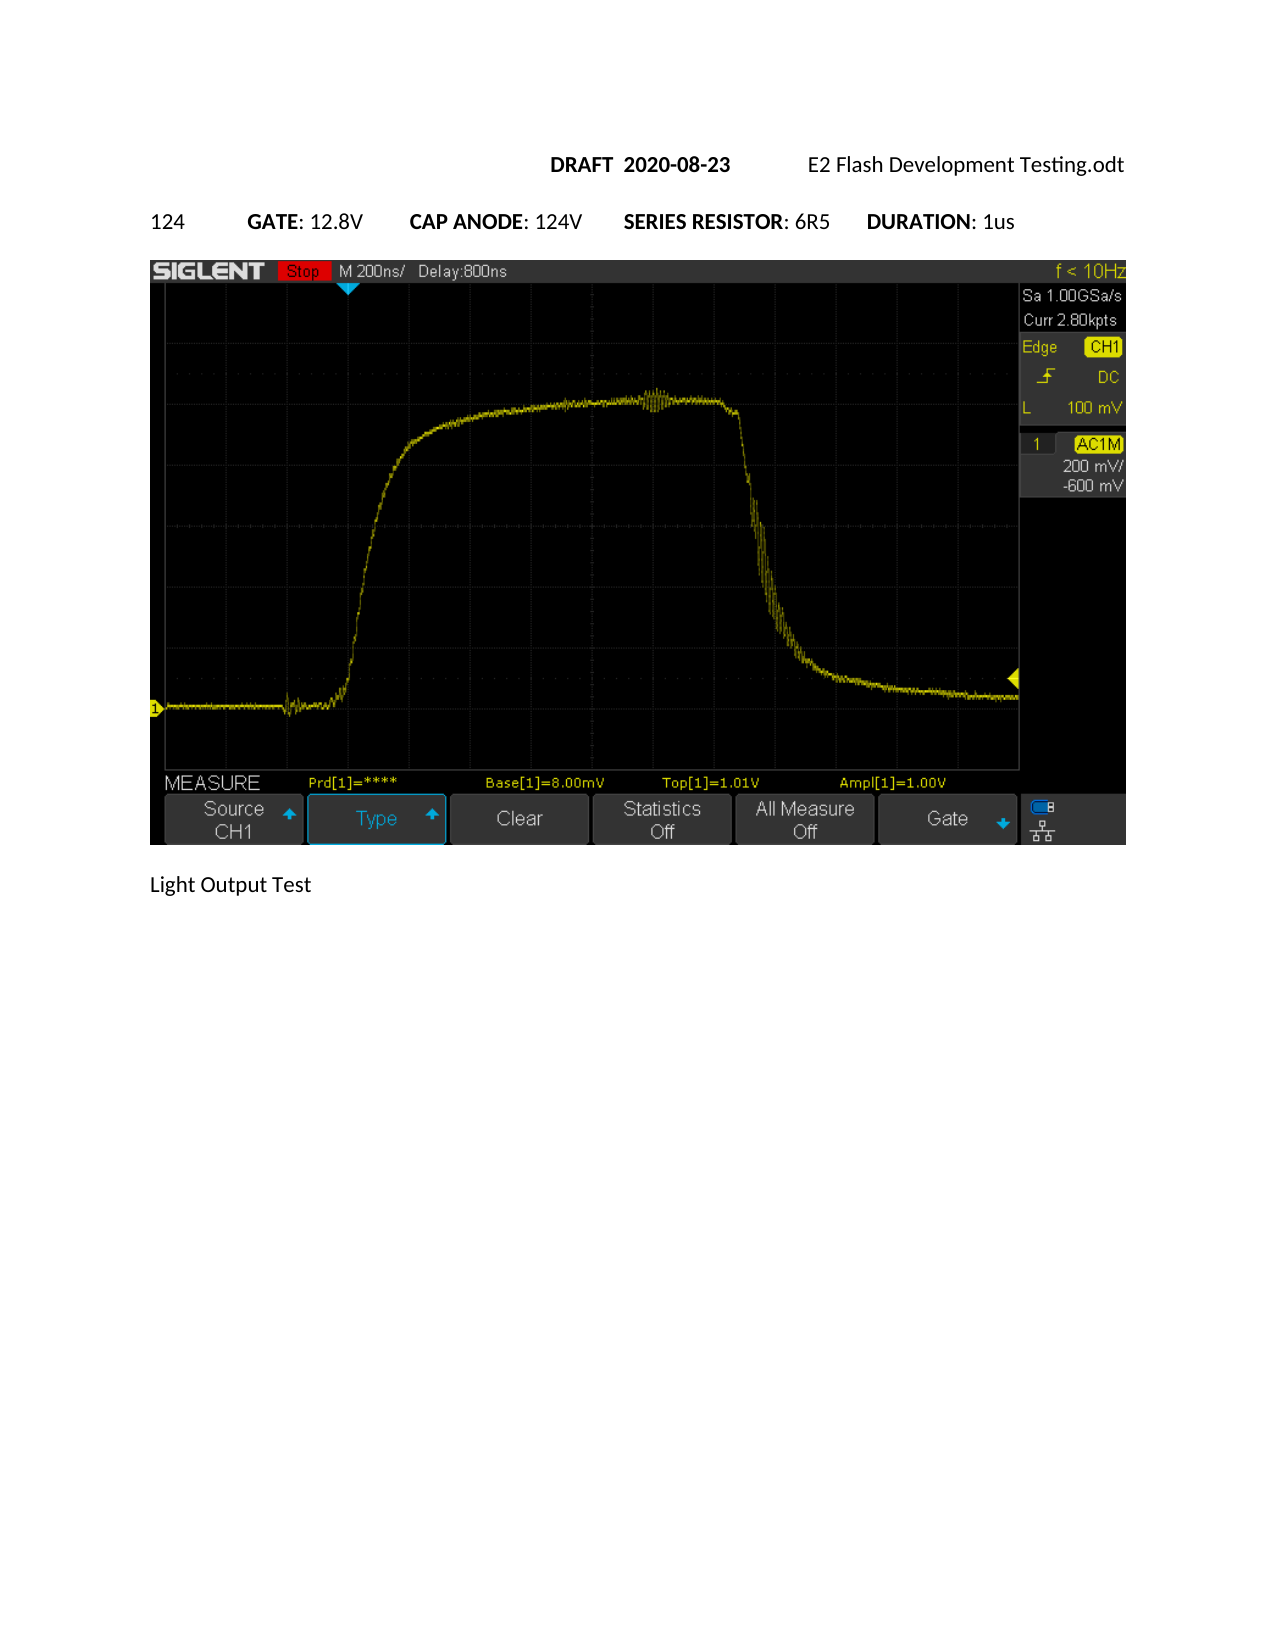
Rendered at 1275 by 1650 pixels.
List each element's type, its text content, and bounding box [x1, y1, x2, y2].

picture [150, 260, 1126, 845]
text Light Output Test [150, 870, 1125, 898]
text 124 GATE: 12.8V CAP ANODE: 124V SERIES RESISTOR: 6R5 DURATION: 1us [150, 207, 1125, 236]
picture [309, 796, 444, 843]
